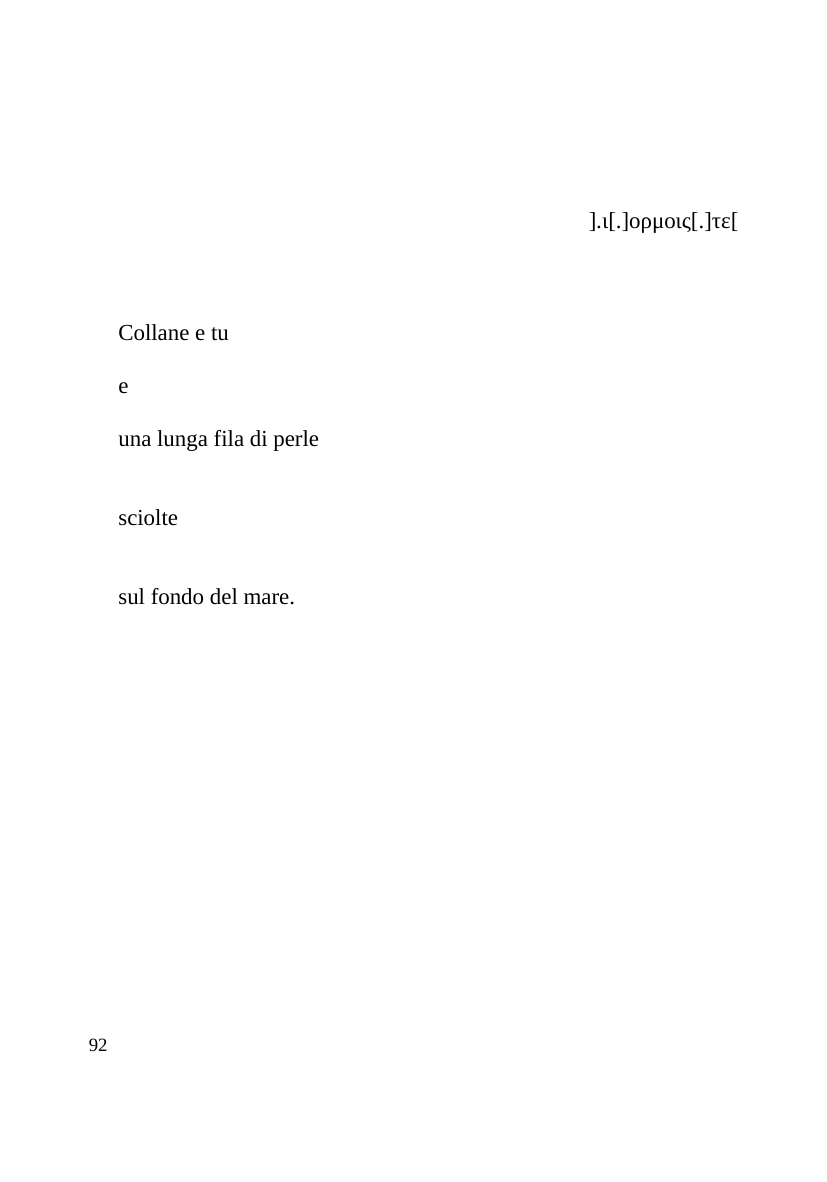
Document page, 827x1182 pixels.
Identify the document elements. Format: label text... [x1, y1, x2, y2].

text una lunga fila di perle [88, 425, 738, 451]
text ].ι[.]ορμοις[.]τε[ [88, 207, 738, 233]
text sciolte [88, 504, 738, 530]
text sul fondo del mare. [88, 583, 738, 609]
text e [88, 372, 738, 398]
text Collane e tu [88, 319, 738, 346]
